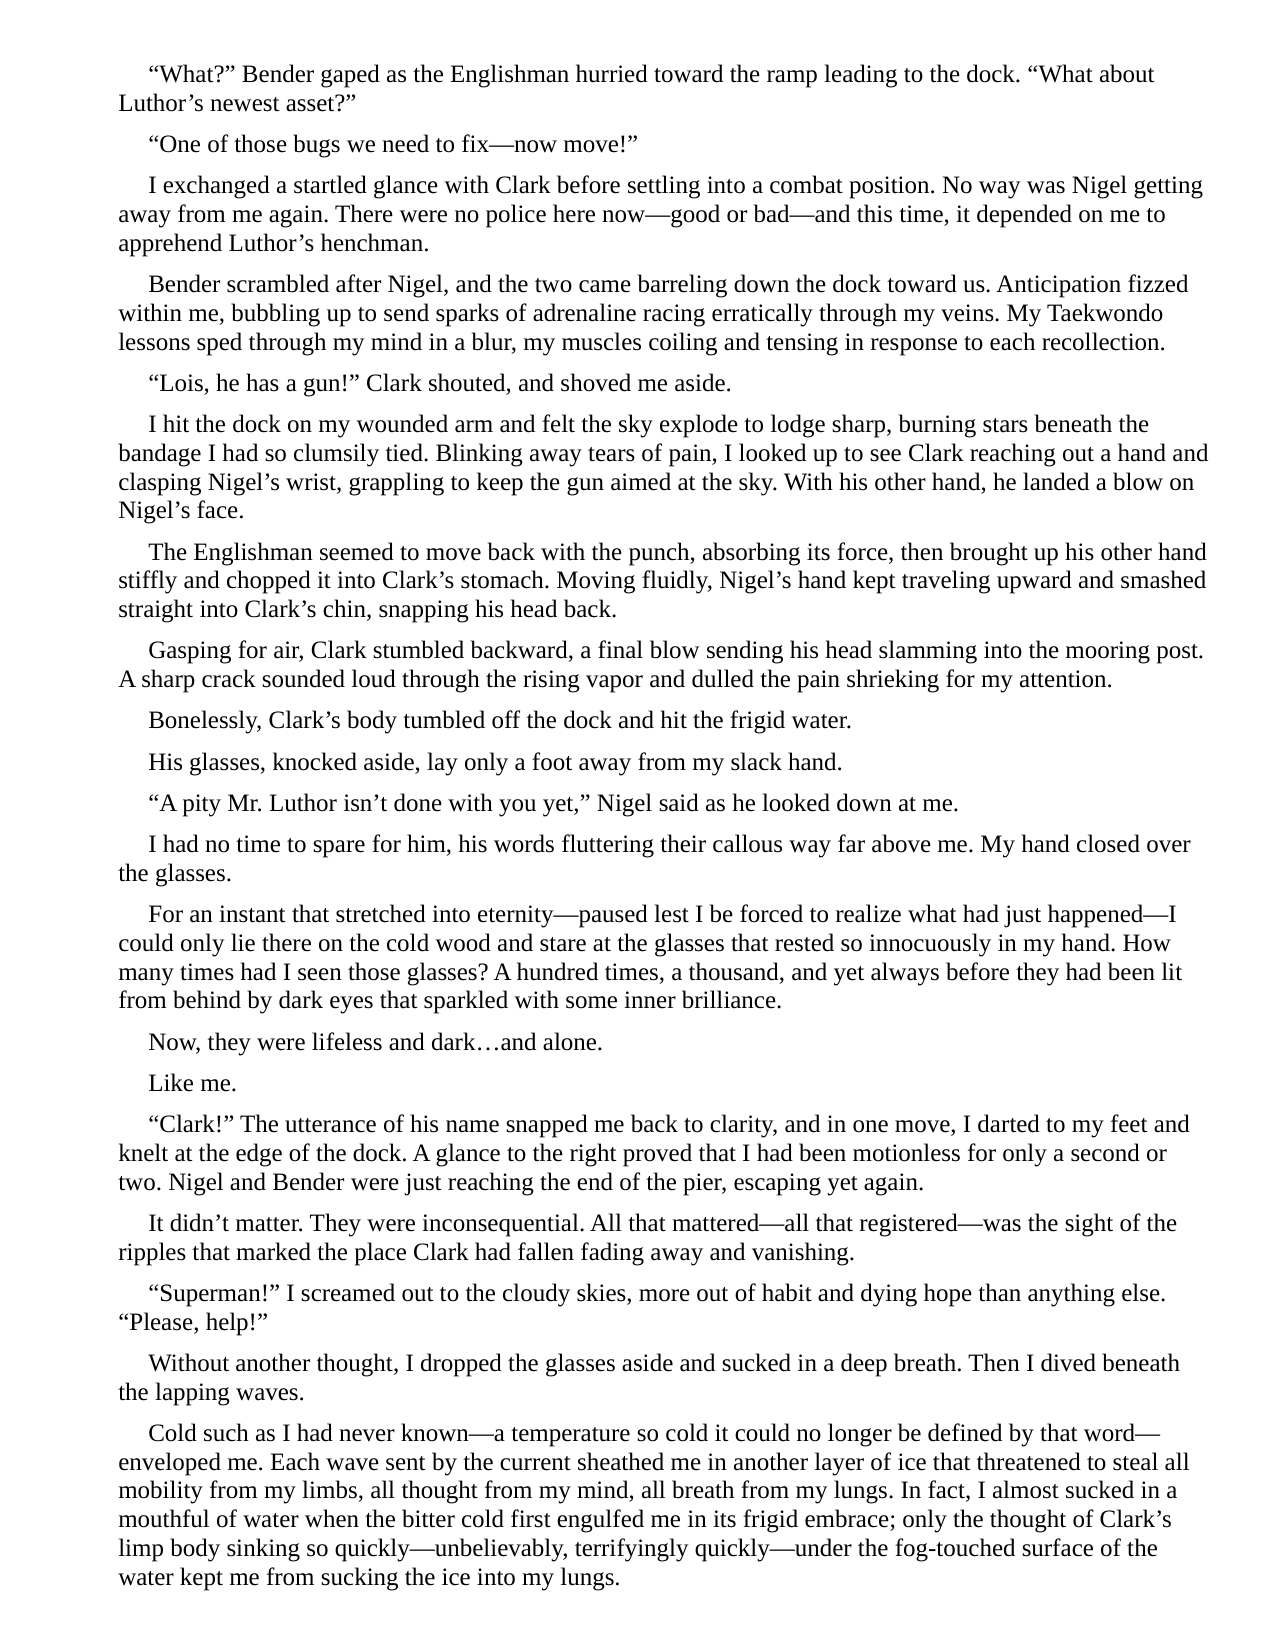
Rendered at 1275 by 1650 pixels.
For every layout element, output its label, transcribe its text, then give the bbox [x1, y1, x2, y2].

text I had no time to spare for him, his words fluttering their callous way far above me. My hand closed over the glasses. [118, 829, 1216, 887]
text “What?” Bender gaped as the Englishman hurried toward the ramp leading to the dock. “What about Luthor’s newest asset?” [118, 59, 1216, 117]
text The Englishman seemed to move back with the punch, absorbing its force, then brought up his other hand stiffly and chopped it into Clark’s stomach. Moving fluidly, Nigel’s hand kept traveling upward and smashed straight into Clark’s chin, snapping his head back. [118, 537, 1216, 623]
text Bonelessly, Clark’s body tumbled off the dock and hit the frigid water. [118, 705, 1216, 734]
text “Clark!” The utterance of his name snapped me back to clarity, and in one move, I darted to my feet and knelt at the edge of the dock. A glance to the right proved that I had been motionless for only a second or two. Nigel and Bender were just reaching the end of the pier, escaping yet again. [118, 1109, 1216, 1195]
text “One of those bugs we need to fix—now move!” [118, 129, 1216, 158]
text Like me. [118, 1068, 1216, 1097]
text It didn’t matter. They were inconsequential. All that mattered—all that registered—was the sight of the ripples that marked the place Clark had fallen fading away and vanishing. [118, 1208, 1216, 1265]
text “Lois, he has a gun!” Clark shouted, and shoved me aside. [118, 368, 1216, 397]
text Bender scrambled after Nigel, and the two came barreling down the dock toward us. Anticipation fizzed within me, bubbling up to send sparks of adrenaline racing erratically through my veins. My Taekwondo lessons sped through my mind in a blur, my muscles coiling and tensing in response to each recollection. [118, 269, 1216, 355]
text I exchanged a startled glance with Clark before settling into a combat position. No way was Nigel getting away from me again. There were no police here now—good or bad—and this time, it depended on me to apprehend Luthor’s henchman. [118, 170, 1216, 257]
text Cold such as I had never known—a temperature so cold it could no longer be defined by that word—enveloped me. Each wave sent by the current sheathed me in another layer of ice that threatened to steal all mobility from my limbs, all thought from my mind, all breath from my lungs. In fact, I almost sucked in a mouthful of water when the bitter cold first engulfed me in its frigid embrace; only the thought of Clark’s limp body sinking so quickly—unbelievably, terrifyingly quickly—under the fog-touched surface of the water kept me from sucking the ice into my lungs. [118, 1418, 1216, 1590]
text I hit the dock on my wounded arm and felt the sky explode to lodge sharp, burning stars beneath the bandage I had so clumsily tied. Blinking away tears of pain, I looked up to see Clark reaching out a hand and clasping Nigel’s wrist, grappling to keep the gun aimed at the sky. With his other hand, he landed a blow on Nigel’s face. [118, 409, 1216, 524]
text Gasping for air, Clark stumbled backward, a final blow sending his head slamming into the mooring post. A sharp crack sounded loud through the rising vapor and dulled the pain shrieking for my attention. [118, 635, 1216, 693]
text “Superman!” I screamed out to the cloudy skies, more out of habit and dying hope than anything else. “Please, help!” [118, 1278, 1216, 1335]
text For an instant that stretched into eternity—paused lest I be forced to realize what had just happened—I could only lie there on the cold wood and stare at the glasses that rested so innocuously in my hand. How many times had I seen those glasses? A hundred times, a thousand, and yet always before they had been lit from behind by dark eyes that sparkled with some inner brilliance. [118, 899, 1216, 1014]
text “A pity Mr. Luthor isn’t done with you yet,” Nigel said as he looked down at me. [118, 788, 1216, 817]
text Now, they were lifeless and dark…and alone. [118, 1027, 1216, 1055]
text His glasses, knocked aside, lay only a foot away from my slack hand. [118, 747, 1216, 775]
text Without another thought, I dropped the glasses aside and sucked in a deep breath. Then I dived beneath the lapping waves. [118, 1348, 1216, 1405]
